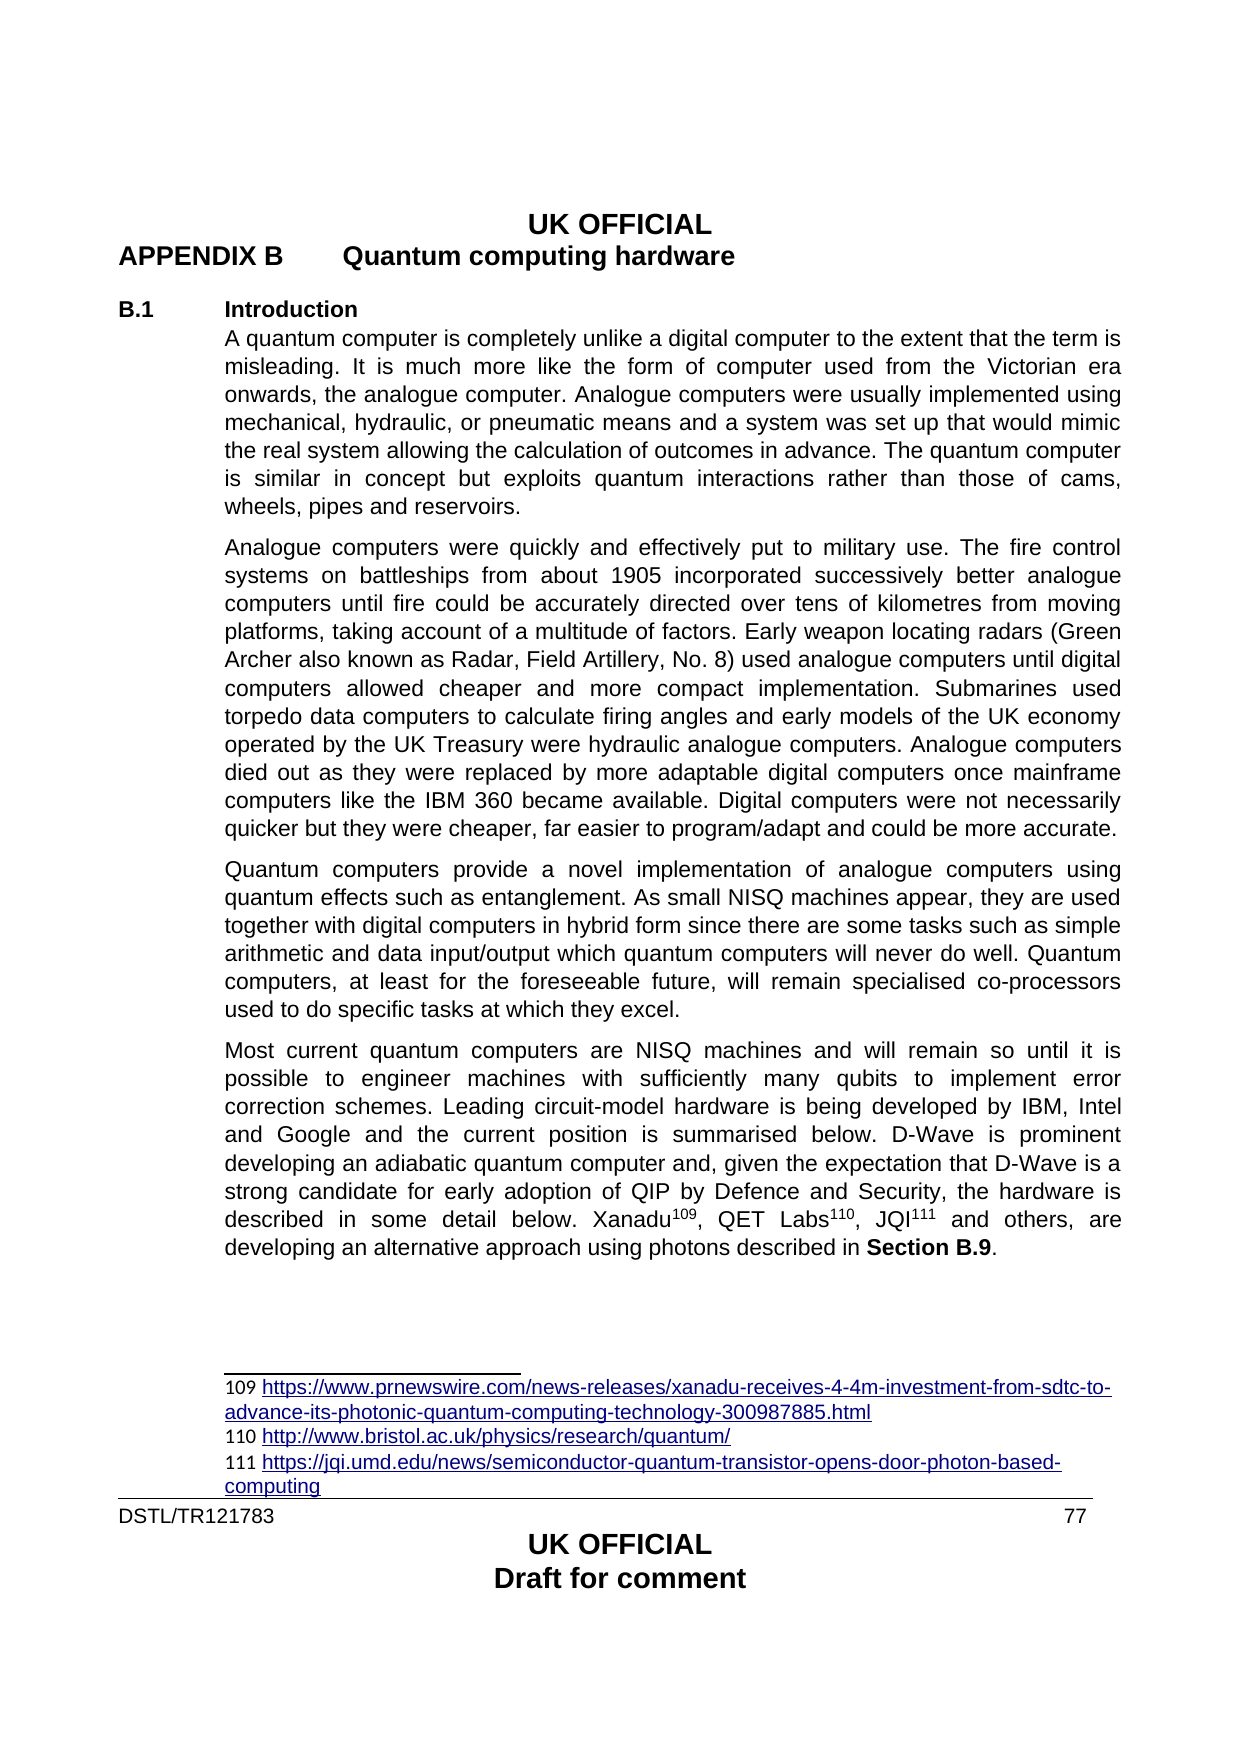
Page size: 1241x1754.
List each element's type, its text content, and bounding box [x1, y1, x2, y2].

text Quantum computers provide a novel implementation of analogue computers using quantum effects such as entanglement. As small NISQ machines appear, they are used together with digital computers in hybrid form since there are some tasks such as simple arithmetic and data input/output which quantum computers will never do well. Quantum computers, at least for the foreseeable future, will remain specialised co-processors used to do specific tasks at which they excel. [224, 854, 1122, 1023]
text http://www.bristol.ac.uk/physics/research/quantum/ [224, 1423, 1122, 1449]
list Introduction [118, 296, 1122, 323]
text https://www.prnewswire.com/news-releases/xanadu-receives-4-4m-investment-from-sdtc-to-advance-its-photonic-quantum-computing-technology-300987885.html [224, 1374, 1122, 1423]
text Analogue computers were quickly and effectively put to military use. The fire control systems on battleships from about 1905 incorporated successively better analogue computers until fire could be accurately directed over tens of kilometres from moving platforms, taking account of a multitude of factors. Early weapon locating radars (Green Archer also known as Radar, Field Artillery, No. 8) used analogue computers until digital computers allowed cheaper and more compact implementation. Submarines used torpedo data computers to calculate firing angles and early models of the UK economy operated by the UK Treasury were hydraulic analogue computers. Analogue computers died out as they were replaced by more adaptable digital computers once mainframe computers like the IBM 360 became available. Digital computers were not necessarily quicker but they were cheaper, far easier to program/adapt and could be more accurate. [224, 532, 1122, 842]
text https://jqi.umd.edu/news/semiconductor-quantum-transistor-opens-door-photon-based-computing [224, 1449, 1122, 1498]
text Most current quantum computers are NISQ machines and will remain so until it is possible to engineer machines with sufficiently many qubits to implement error correction schemes. Leading circuit-model hardware is being developed by IBM, Intel and Google and the current position is summarised below. D-Wave is prominent developing an adiabatic quantum computer and, given the expectation that D-Wave is a strong candidate for early adoption of QIP by Defence and Security, the hardware is described in some detail below. Xanadu, QET Labs, JQI and others, are developing an alternative approach using photons described in Section B.9. [224, 1035, 1122, 1260]
text A quantum computer is completely unlike a digital computer to the extent that the term is misleading. It is much more like the form of computer used from the Victorian era onwards, the analogue computer. Analogue computers were usually implemented using mechanical, hydraulic, or pneumatic means and a system was set up that would mimic the real system allowing the calculation of outcomes in advance. The quantum computer is similar in concept but exploits quantum interactions rather than those of cams, wheels, pipes and reservoirs. [224, 323, 1122, 520]
list Quantum computing hardware [118, 240, 1122, 271]
